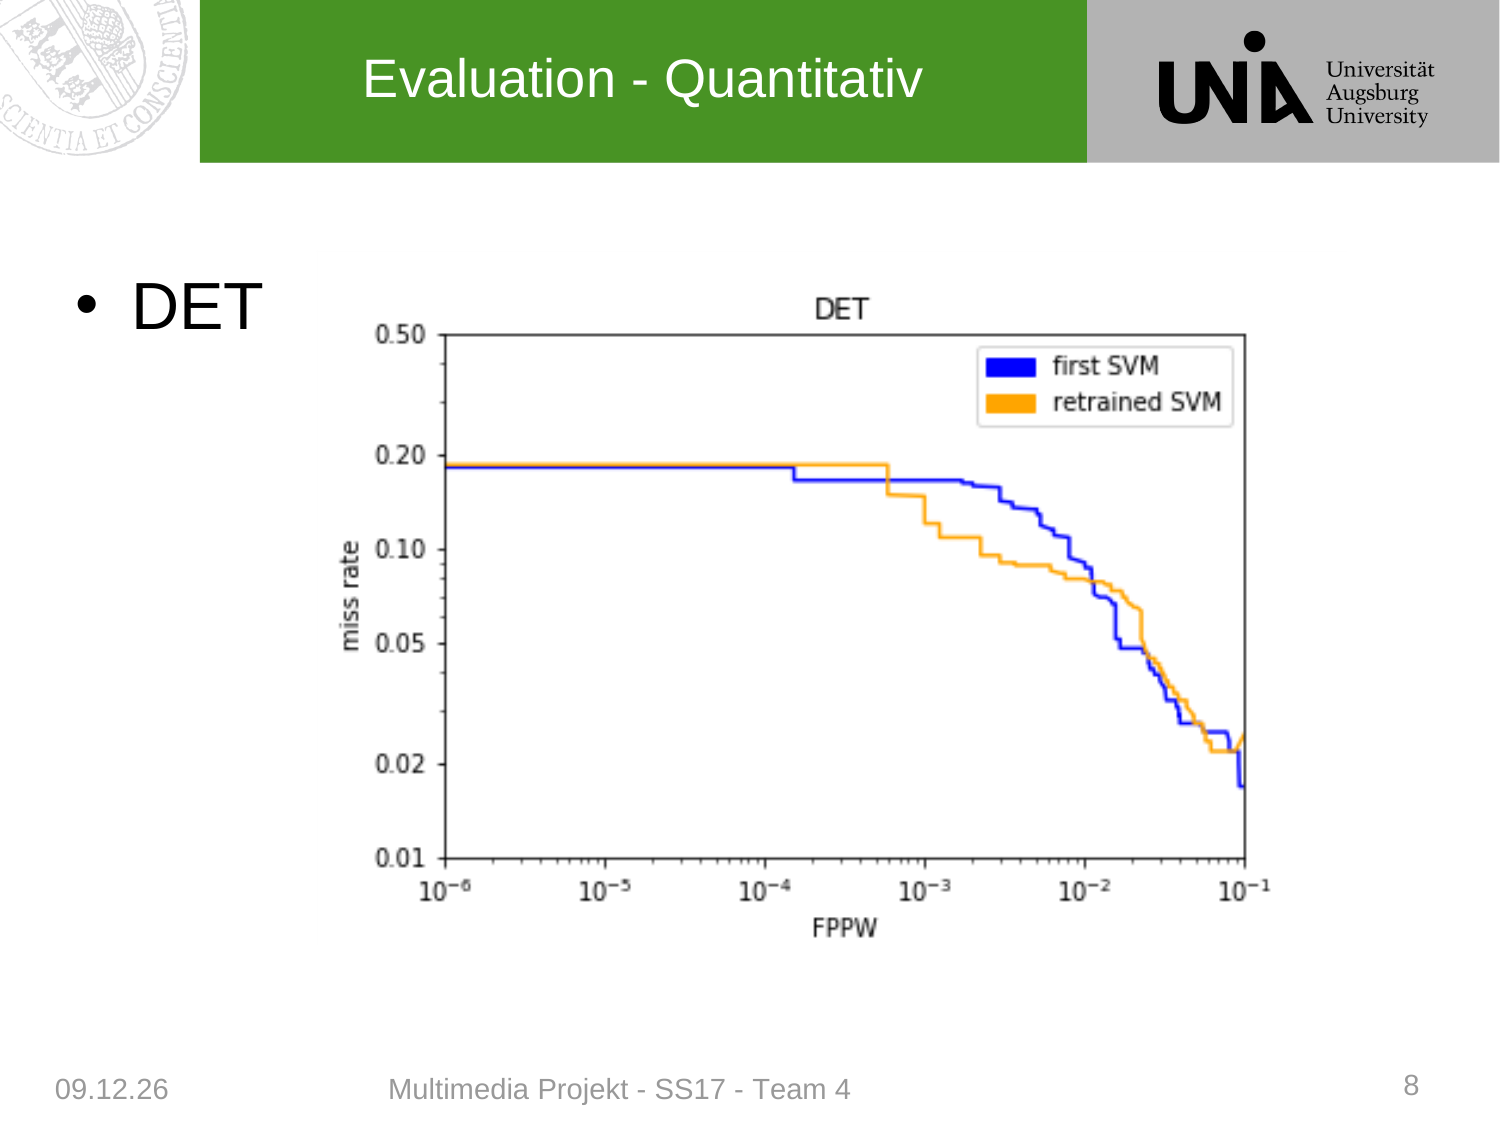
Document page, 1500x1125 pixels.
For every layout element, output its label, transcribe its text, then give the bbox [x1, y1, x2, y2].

title Evaluation - Quantitativ [199, 35, 1087, 163]
picture [0, 0, 188, 156]
list DET [75, 263, 1426, 1006]
picture [316, 12, 1488, 945]
